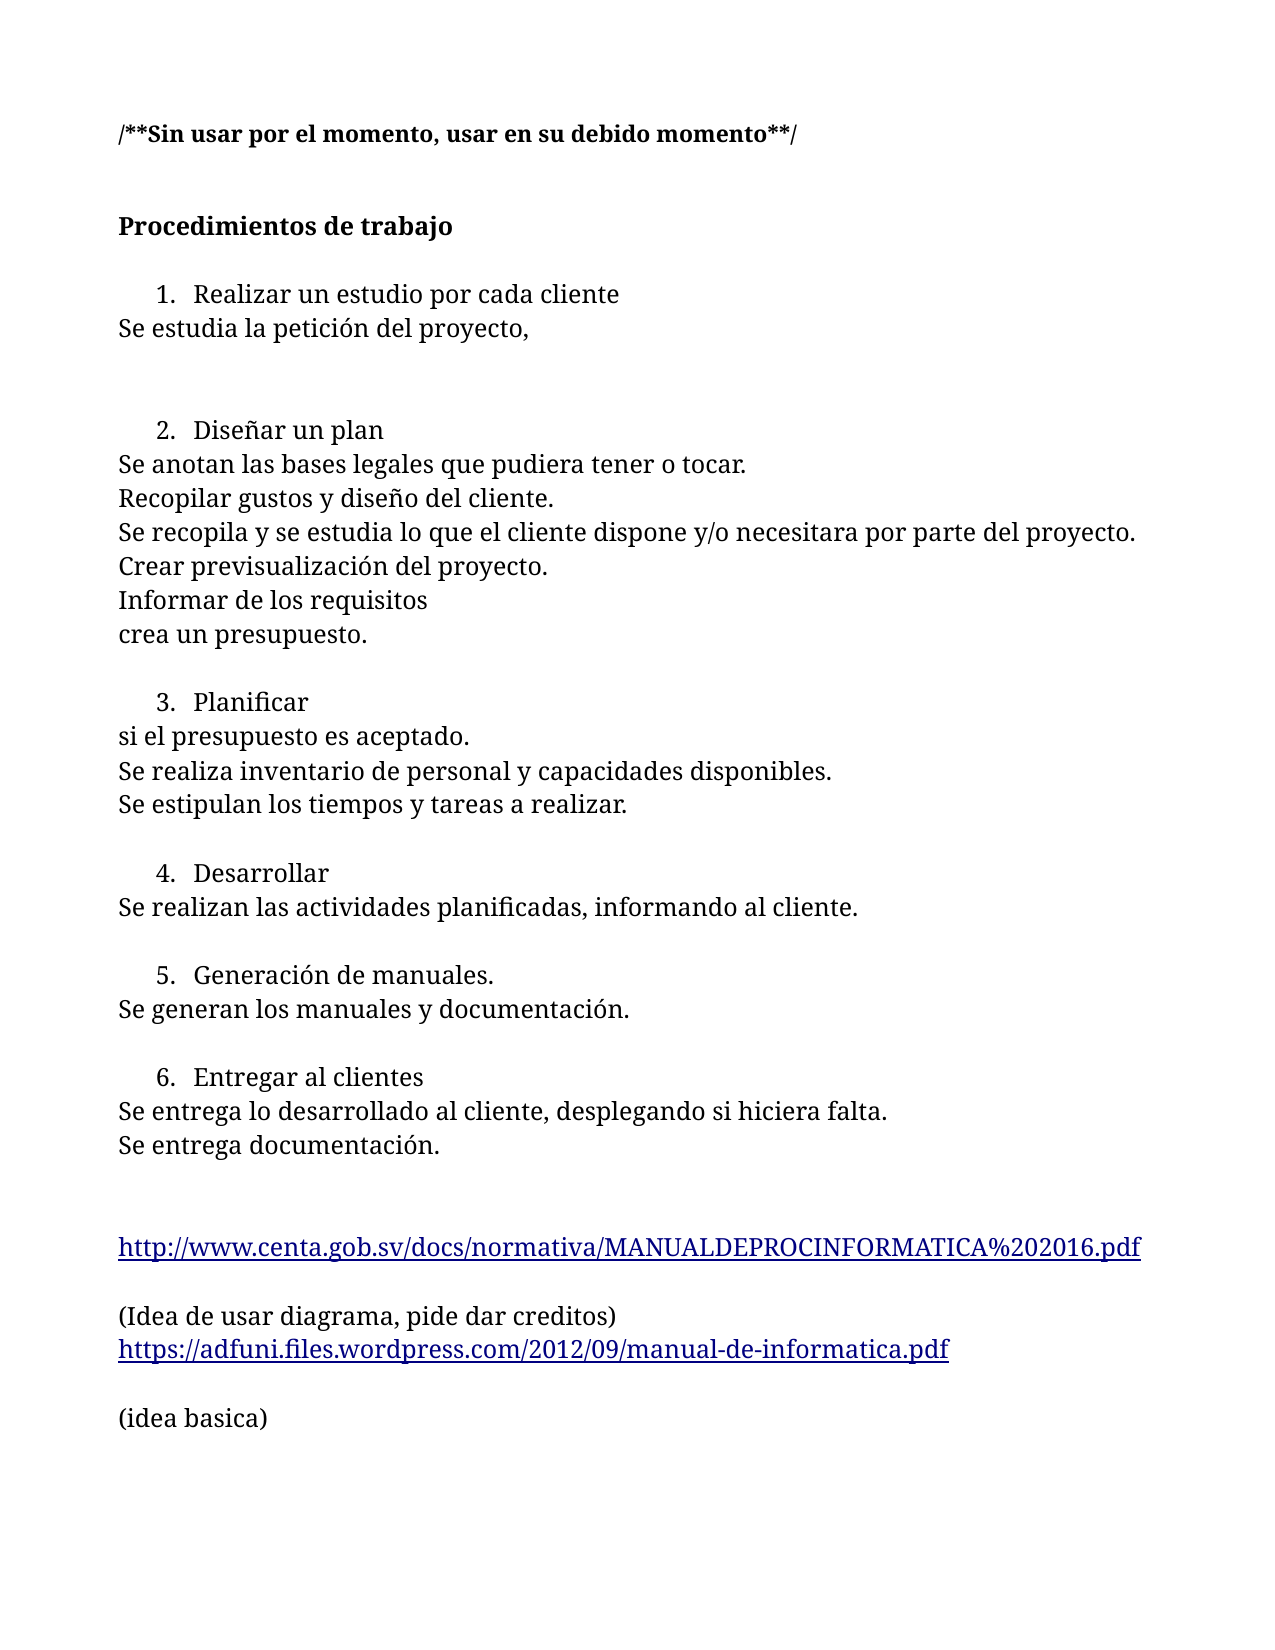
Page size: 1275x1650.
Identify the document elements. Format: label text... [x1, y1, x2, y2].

text (Idea de usar diagrama, pide dar creditos) [118, 1298, 1157, 1332]
text Se recopila y se estudia lo que el cliente dispone y/o necesitara por parte del proyecto. [118, 515, 1157, 549]
text /**Sin usar por el momento, usar en su debido momento**/ [118, 118, 1157, 149]
list Entregar al clientes [156, 1060, 1157, 1094]
text http://www.centa.gob.sv/docs/normativa/MANUALDEPROCINFORMATICA%202016.pdf [118, 1230, 1157, 1264]
list Desarrollar [156, 855, 1157, 889]
text Se estudia la petición del proyecto, [118, 310, 1157, 344]
list Generación de manuales. [156, 957, 1157, 992]
text Crear previsualización del proyecto. [118, 549, 1157, 583]
text https://adfuni.files.wordpress.com/2012/09/manual-de-informatica.pdf [118, 1332, 1157, 1366]
text Se estipulan los tiempos y tareas a realizar. [118, 787, 1157, 821]
text Informar de los requisitos [118, 583, 1157, 617]
text Se entrega documentación. [118, 1128, 1157, 1162]
list Planificar [156, 685, 1157, 719]
text Se realizan las actividades planificadas, informando al cliente. [118, 889, 1157, 923]
text Se generan los manuales y documentación. [118, 992, 1157, 1026]
text Recopilar gustos y diseño del cliente. [118, 481, 1157, 515]
list Realizar un estudio por cada cliente [156, 276, 1157, 310]
text Procedimientos de trabajo [118, 208, 1157, 242]
text Se anotan las bases legales que pudiera tener o tocar. [118, 447, 1157, 481]
text (idea basica) [118, 1400, 1157, 1434]
text crea un presupuesto. [118, 617, 1157, 651]
text si el presupuesto es aceptado. [118, 719, 1157, 753]
list Diseñar un plan [156, 412, 1157, 447]
text Se realiza inventario de personal y capacidades disponibles. [118, 753, 1157, 787]
text Se entrega lo desarrollado al cliente, desplegando si hiciera falta. [118, 1094, 1157, 1128]
